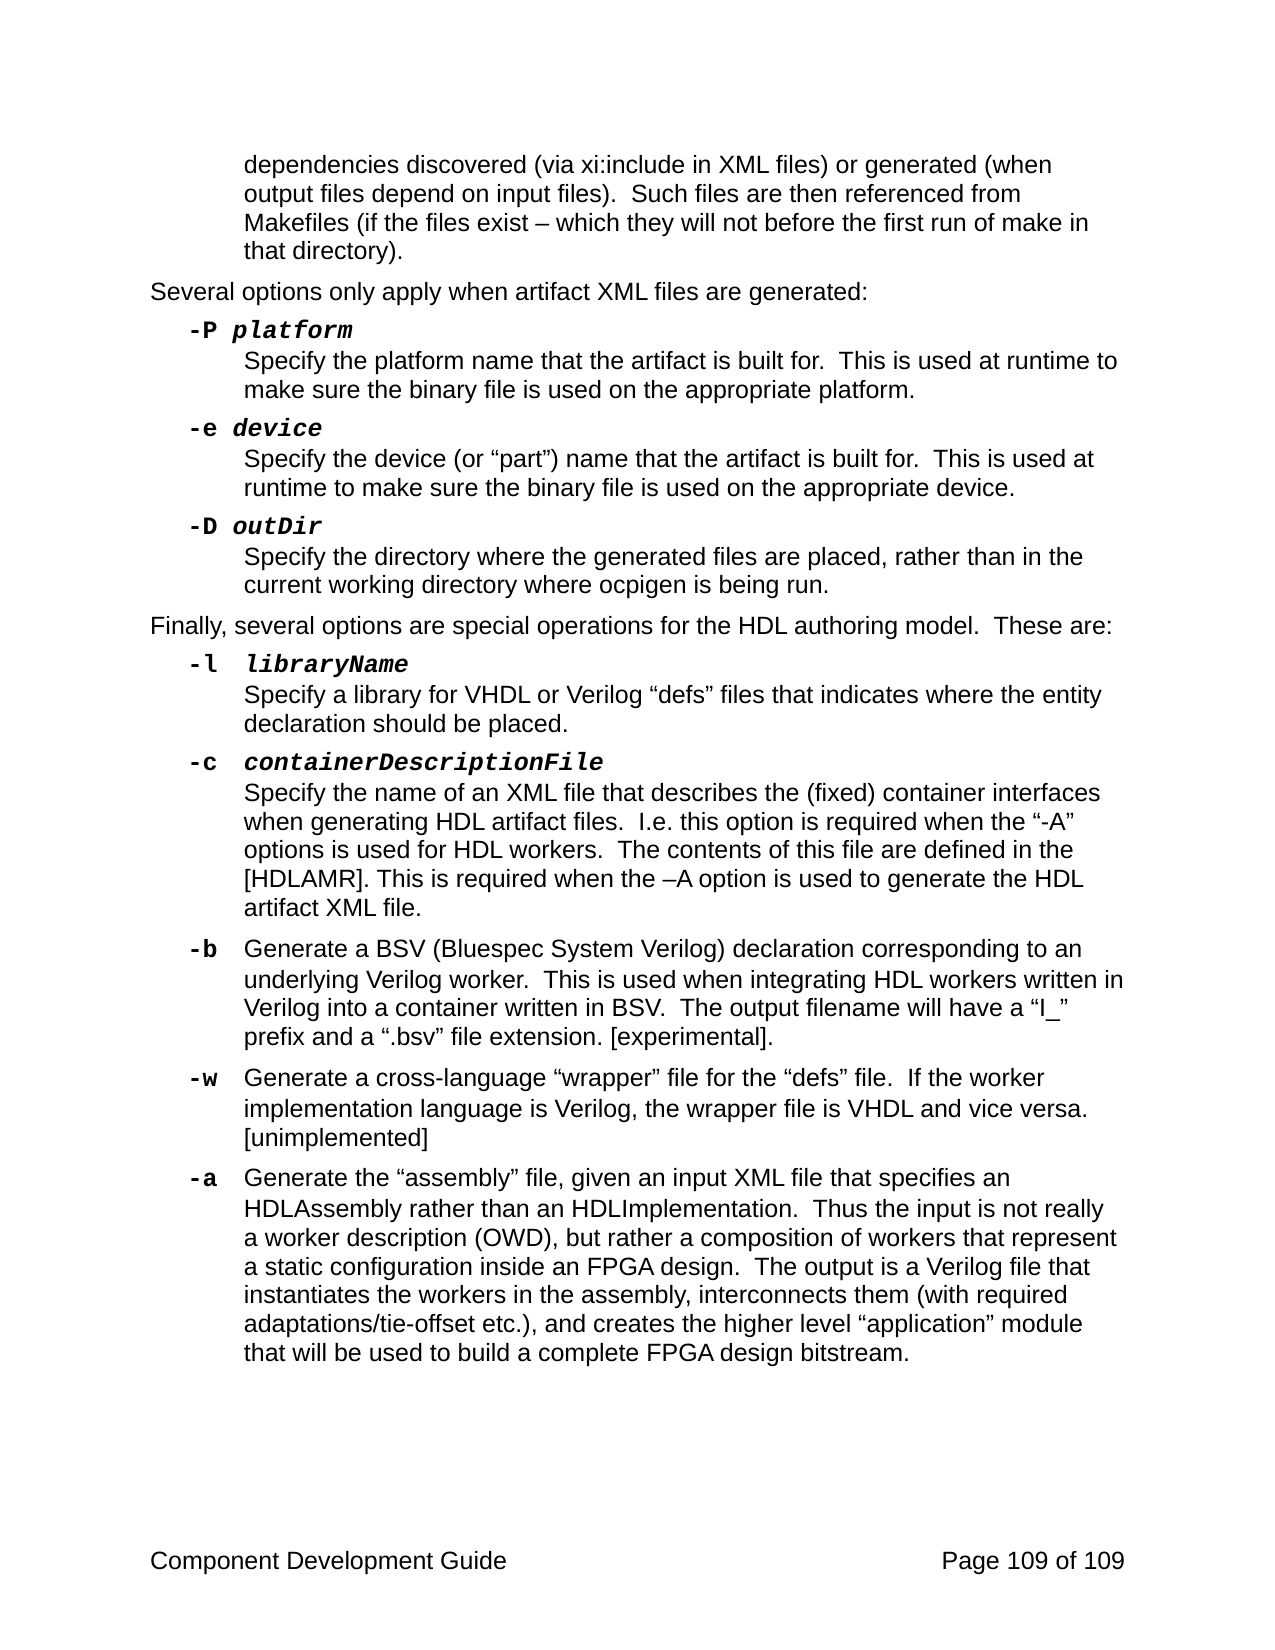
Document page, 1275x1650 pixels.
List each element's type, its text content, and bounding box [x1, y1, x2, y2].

text -w Generate a cross-language “wrapper” file for the “defs” file. If the worker implementation language is Verilog, the wrapper file is VHDL and vice versa.[unimplemented] [187, 1063, 1125, 1151]
text -D outDir Specify the directory where the generated files are placed, rather than in the current working directory where ocpigen is being run. [187, 513, 1125, 599]
text -l libraryName Specify a library for VHDL or Verilog “defs” files that indicates where the entity declaration should be placed. [187, 652, 1125, 738]
text dependencies discovered (via xi:include in XML files) or generated (when output files depend on input files). Such files are then referenced from Makefiles (if the files exist – which they will not before the first run of make in that directory). [187, 150, 1125, 265]
text Finally, several options are special operations for the HDL authoring model. These are: [150, 611, 1125, 640]
text -c containerDescriptionFile Specify the name of an XML file that describes the (fixed) container interfaces when generating HDL artifact files. I.e. this option is required when the “-A” options is used for HDL workers. The contents of this file are defined in the [HDLAMR]. This is required when the –A option is used to generate the HDL artifact XML file. [187, 750, 1125, 922]
text -P platform Specify the platform name that the artifact is built for. This is used at runtime to make sure the binary file is used on the appropriate platform. [187, 318, 1125, 403]
text Several options only apply when artifact XML files are generated: [150, 277, 1125, 306]
text -a Generate the “assembly” file, given an input XML file that specifies an HDLAssembly rather than an HDLImplementation. Thus the input is not really a worker description (OWD), but rather a composition of workers that represent a static configuration inside an FPGA design. The output is a Verilog file that instantiates the workers in the assembly, interconnects them (with required adaptations/tie-offset etc.), and creates the higher level “application” module that will be used to build a complete FPGA design bitstream. [187, 1163, 1125, 1367]
text -b Generate a BSV (Bluespec System Verilog) declaration corresponding to an underlying Verilog worker. This is used when integrating HDL workers written in Verilog into a container written in BSV. The output filename will have a “I_” prefix and a “.bsv” file extension. [experimental]. [187, 934, 1125, 1051]
text -e device Specify the device (or “part”) name that the artifact is built for. This is used at runtime to make sure the binary file is used on the appropriate device. [187, 416, 1125, 501]
